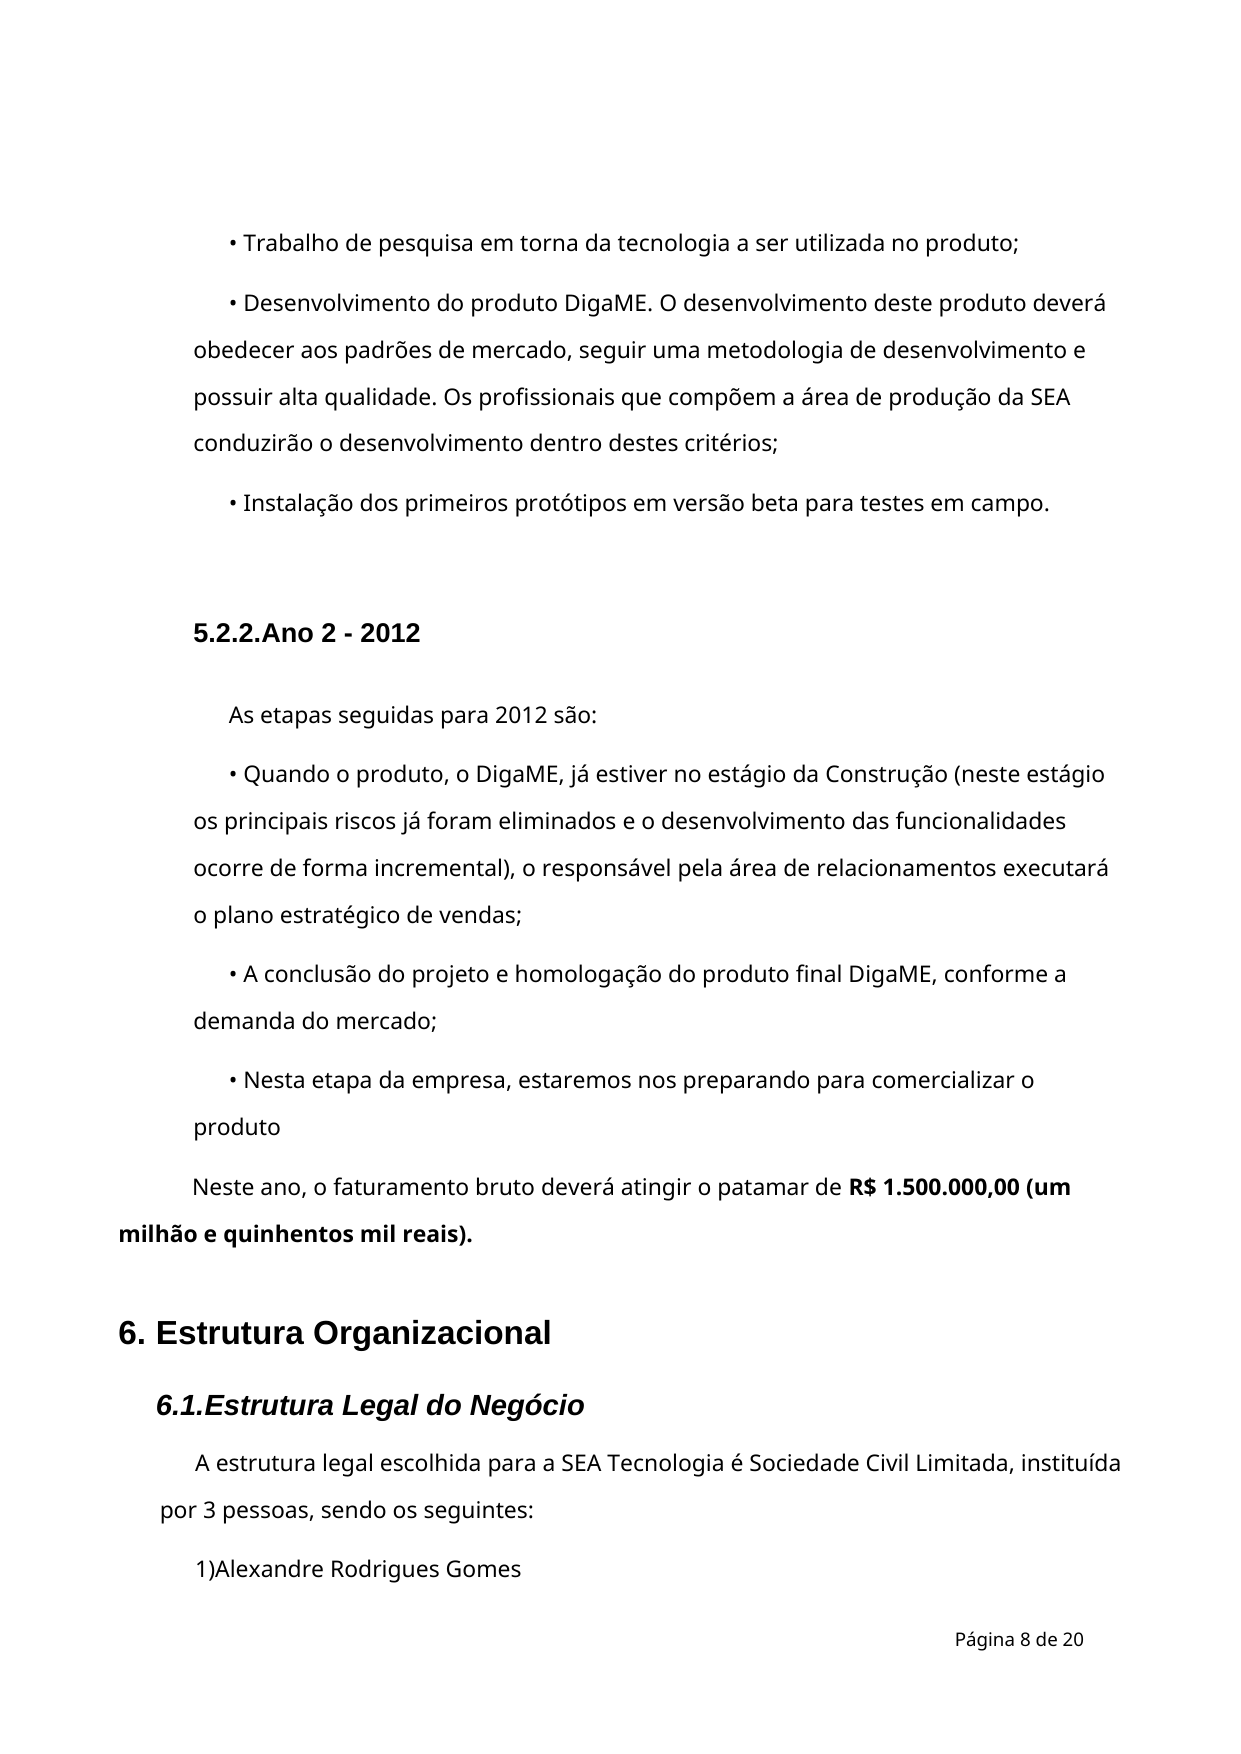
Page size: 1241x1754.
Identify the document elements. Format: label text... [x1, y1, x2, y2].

text • Desenvolvimento do produto DigaME. O desenvolvimento deste produto deverá obedecer aos padrões de mercado, seguir uma metodologia de desenvolvimento e possuir alta qualidade. Os profissionais que compõem a área de produção da SEA conduzirão o desenvolvimento dentro destes critérios; [193, 287, 1122, 458]
subtitle Estrutura Legal do Negócio [156, 1389, 1122, 1422]
text • A conclusão do projeto e homologação do produto final DigaME, conforme a demanda do mercado; [193, 958, 1122, 1036]
text • Instalação dos primeiros protótipos em versão beta para testes em campo. [193, 487, 1122, 518]
text • Nesta etapa da empresa, estaremos nos preparando para comercializar o produto [193, 1064, 1122, 1143]
text • Quando o produto, o DigaME, já estiver no estágio da Construção (neste estágio os principais riscos já foram eliminados e o desenvolvimento das funcionalidades ocorre de forma incremental), o responsável pela área de relacionamentos executará o plano estratégico de vendas; [193, 758, 1122, 930]
text • Trabalho de pesquisa em torna da tecnologia a ser utilizada no produto; [193, 227, 1122, 258]
text A estrutura legal escolhida para a SEA Tecnologia é Sociedade Civil Limitada, instituída por 3 pessoas, sendo os seguintes: [159, 1447, 1122, 1525]
text As etapas seguidas para 2012 são: [193, 699, 1122, 730]
subtitle Ano 2 - 2012 [193, 618, 1122, 648]
text Neste ano, o faturamento bruto deverá atingir o patamar de R$ 1.500.000,00 (um milhão e quinhentos mil reais). [118, 1171, 1122, 1249]
subtitle Estrutura Organizacional [118, 1314, 1122, 1352]
text 1)Alexandre Rodrigues Gomes [159, 1553, 1122, 1584]
